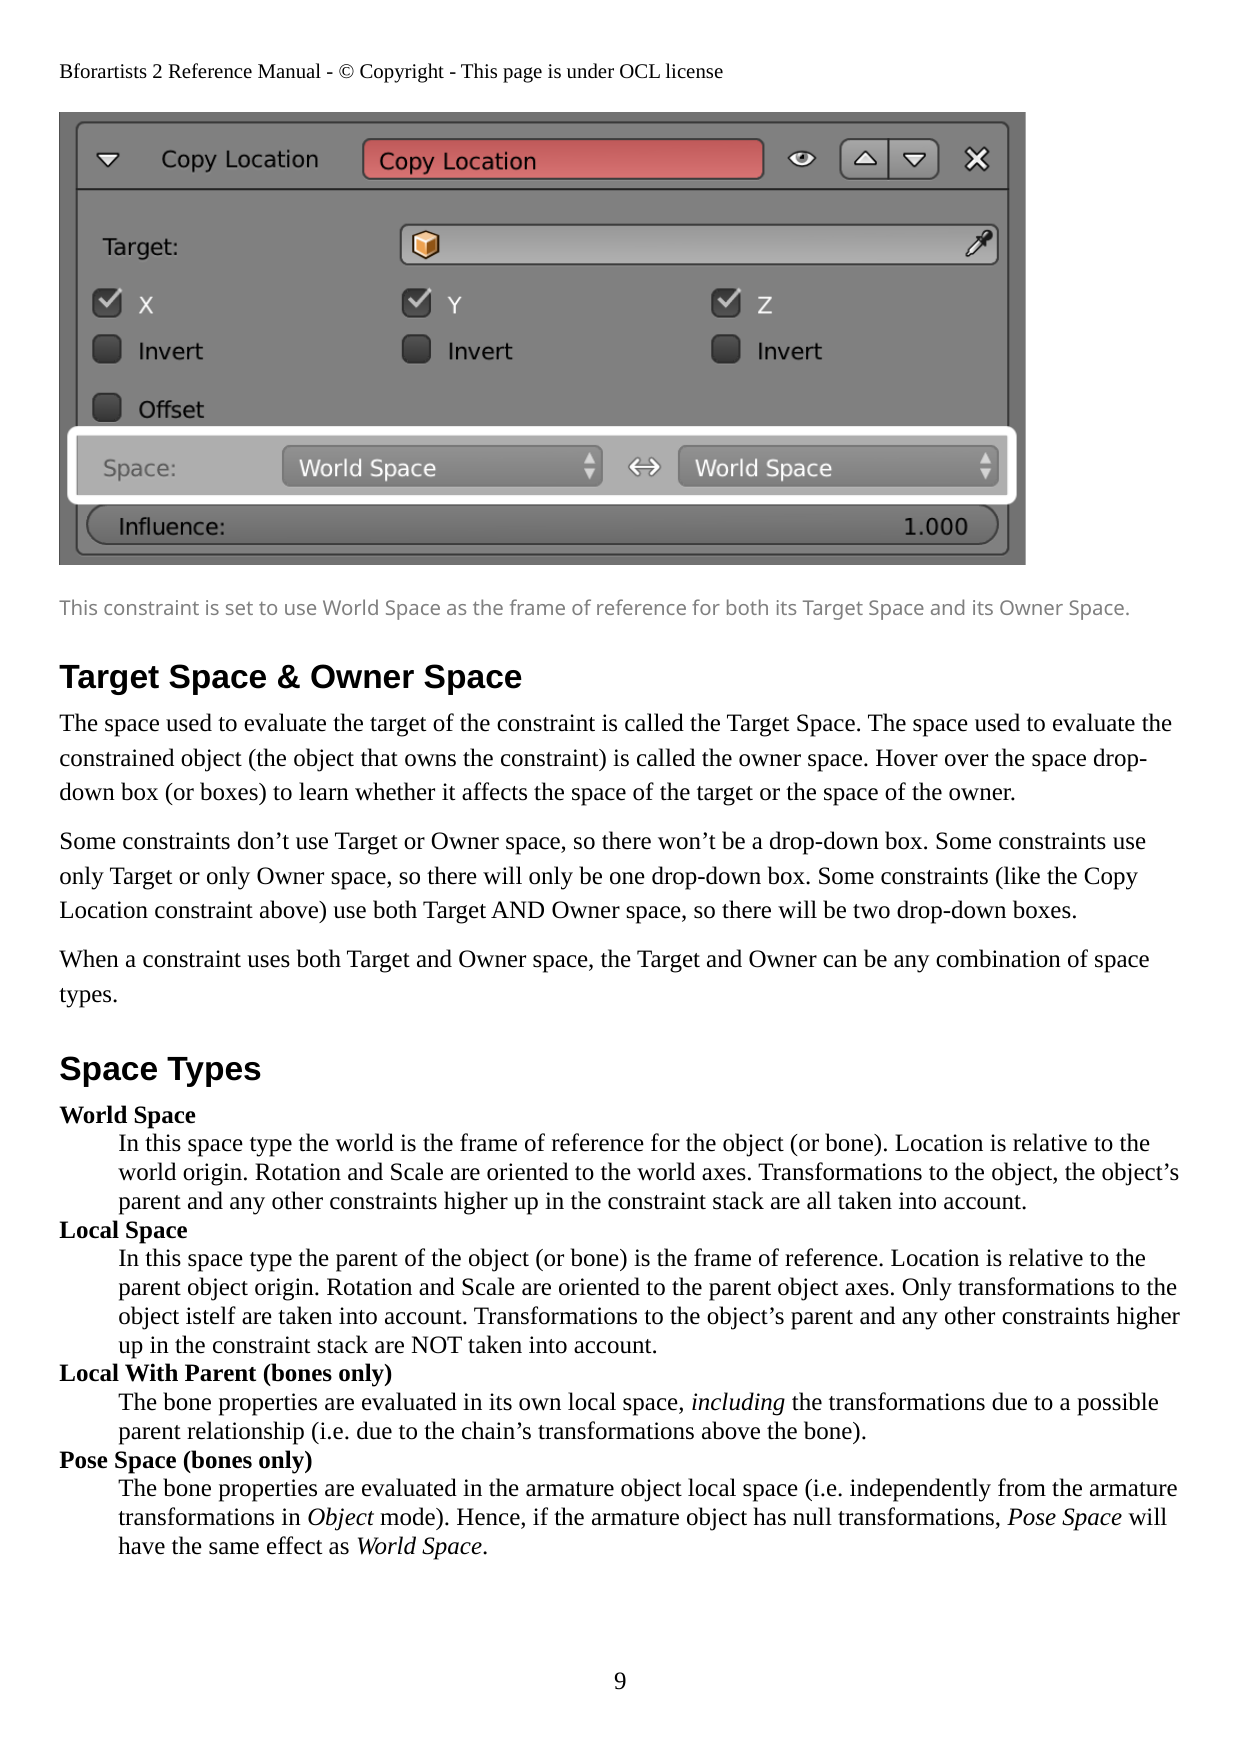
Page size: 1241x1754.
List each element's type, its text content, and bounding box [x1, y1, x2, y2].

subtitle World Space [59, 1100, 1181, 1128]
list In this space type the parent of the object (or bone) is the frame of reference. Location is relative to the parent object origin. Rotation and Scale are oriented to the parent object axes. Only transformations to the object istelf are taken into account. Transformations to the object’s parent and any other constraints higher up in the constraint stack are NOT taken into account. [118, 1243, 1181, 1358]
subtitle Local With Parent (bones only) [59, 1358, 1181, 1387]
text This constraint is set to use World Space as the frame of reference for both its Target Space and its Owner Space. [59, 590, 1181, 622]
picture [59, 112, 1026, 565]
text The space used to evaluate the target of the constraint is called the Target Space. The space used to evaluate the constrained object (the object that owns the constraint) is called the owner space. Hover over the space drop-down box (or boxes) to learn whether it affects the space of the target or the space of the owner. [59, 708, 1181, 806]
subtitle Local Space [59, 1215, 1181, 1243]
list The bone properties are evaluated in its own local space, including the transformations due to a possible parent relationship (i.e. due to the chain’s transformations above the bone). [118, 1387, 1181, 1445]
subtitle Target Space & Owner Space [59, 657, 1181, 696]
list The bone properties are evaluated in the armature object local space (i.e. independently from the armature transformations in Object mode). Hence, if the armature object has null transformations, Pose Space will have the same effect as World Space. [118, 1473, 1181, 1560]
subtitle Space Types [59, 1049, 1181, 1087]
text When a constraint uses both Target and Owner space, the Target and Owner can be any combination of space types. [59, 944, 1181, 1007]
subtitle Pose Space (bones only) [59, 1445, 1181, 1473]
text Some constraints don’t use Target or Owner space, so there won’t be a drop-down box. Some constraints use only Target or only Owner space, so there will only be one drop-down box. Some constraints (like the Copy Location constraint above) use both Target AND Owner space, so there will be two drop-down boxes. [59, 826, 1181, 924]
list In this space type the world is the frame of reference for the object (or bone). Location is relative to the world origin. Rotation and Scale are oriented to the world axes. Transformations to the object, the object’s parent and any other constraints higher up in the constraint stack are all taken into account. [118, 1128, 1181, 1215]
